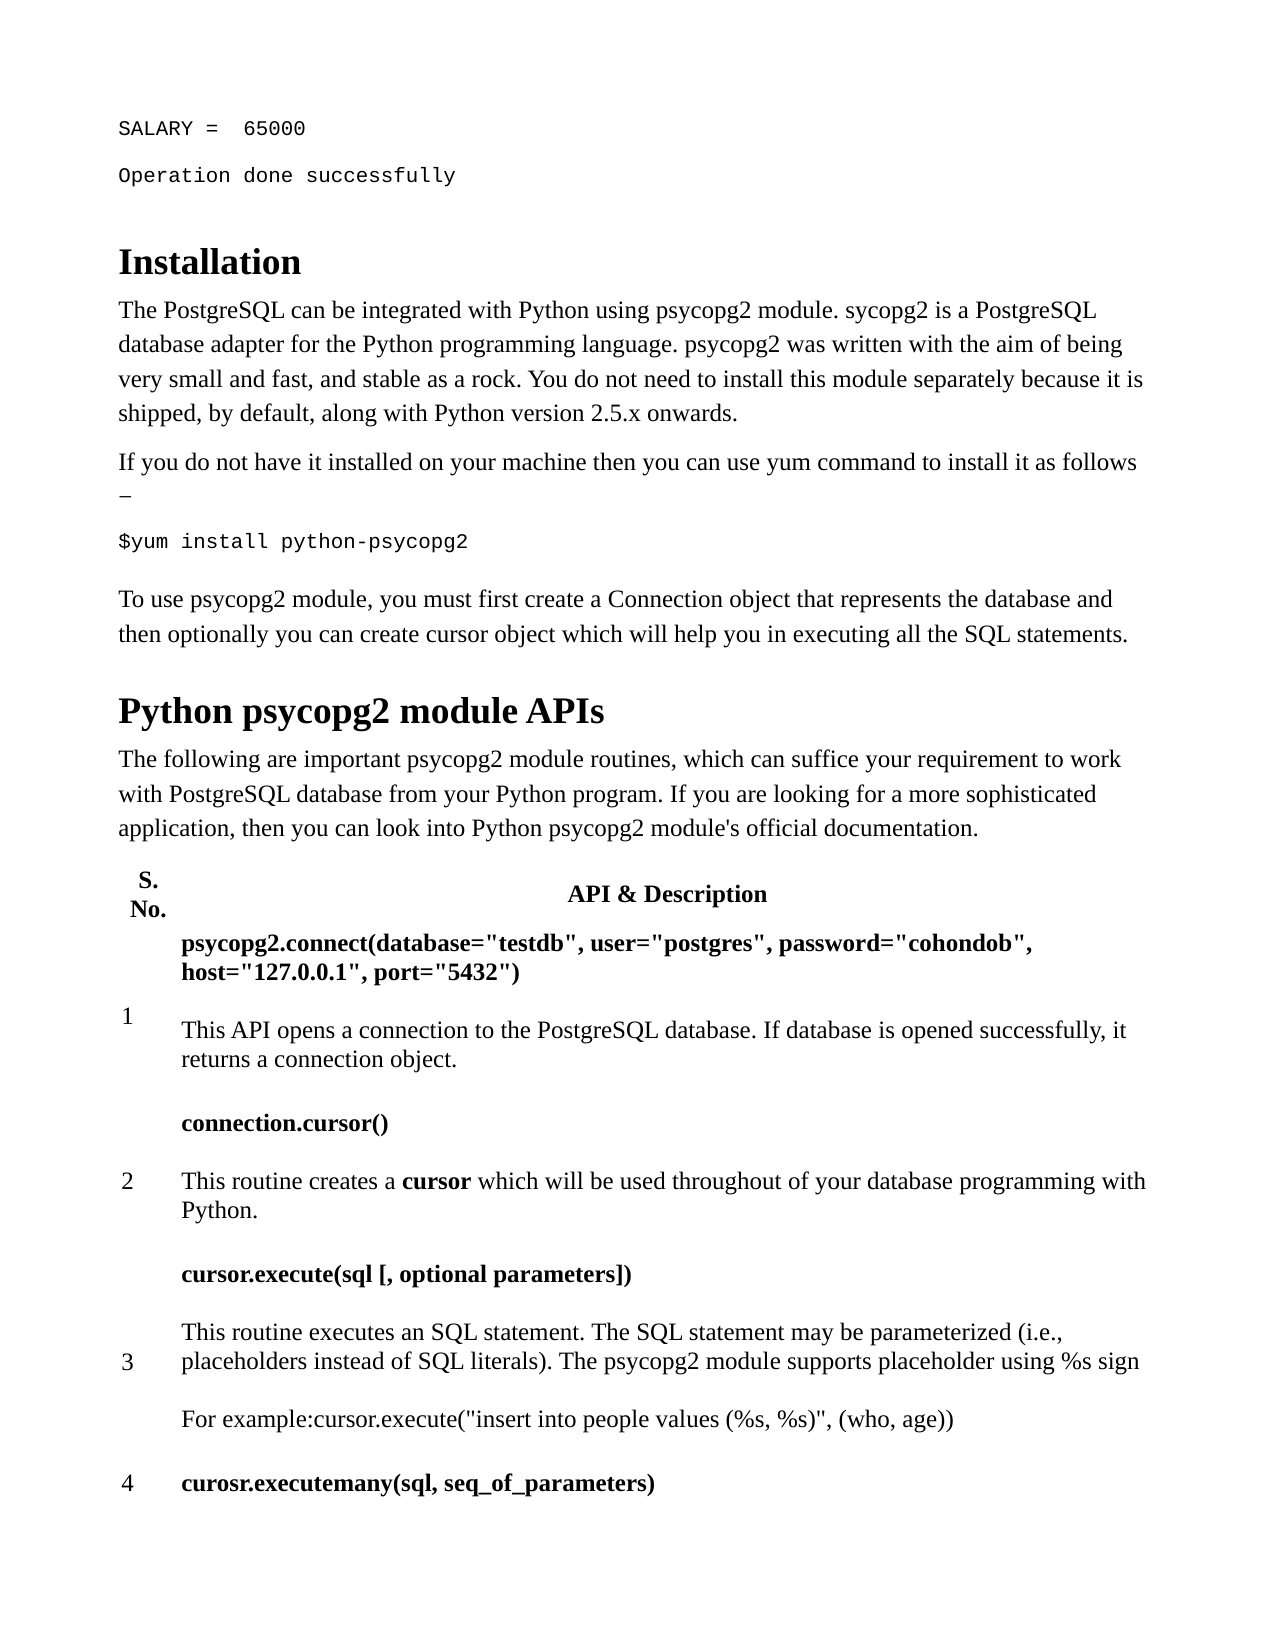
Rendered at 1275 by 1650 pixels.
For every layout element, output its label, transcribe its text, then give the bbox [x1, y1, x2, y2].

text SALARY = 65000 [118, 118, 1157, 142]
text To use psycopg2 module, you must first create a Connection object that represents the database and then optionally you can create cursor object which will help you in executing all the SQL statements. [118, 584, 1157, 647]
table_cell connection.cursor() This routine creates a cursor which will be used throughout of your database programming with Python. [178, 1105, 1157, 1256]
table_cell 1 [118, 926, 178, 1105]
table_cell 3 [118, 1256, 178, 1466]
subtitle Python psycopg2 module APIs [118, 688, 1157, 732]
text $yum install python-psycopg2 [118, 531, 1157, 555]
table_header S. No. [118, 862, 178, 926]
text Operation done successfully [118, 165, 1157, 189]
text The PostgreSQL can be integrated with Python using psycopg2 module. sycopg2 is a PostgreSQL database adapter for the Python programming language. psycopg2 was written with the aim of being very small and fast, and stable as a rock. You do not need to install this module separately because it is shipped, by default, along with Python version 2.5.x onwards. [118, 295, 1157, 427]
table_cell psycopg2.connect(database="testdb", user="postgres", password="cohondob", host="127.0.0.1", port="5432") This API opens a connection to the PostgreSQL database. If database is opened successfully, it returns a connection object. [178, 926, 1157, 1105]
text If you do not have it installed on your machine then you can use yum command to install it as follows − [118, 447, 1157, 511]
table_cell 4 [118, 1466, 178, 1530]
table_cell 2 [118, 1105, 178, 1256]
text The following are important psycopg2 module routines, which can suffice your requirement to work with PostgreSQL database from your Python program. If you are looking for a more sophisticated application, then you can look into Python psycopg2 module's official documentation. [118, 744, 1157, 842]
table_cell curosr.executemany(sql, seq_of_parameters) [178, 1466, 1157, 1530]
subtitle Installation [118, 239, 1157, 282]
table_header API & Description [178, 862, 1157, 926]
table_cell cursor.execute(sql [, optional parameters]) This routine executes an SQL statement. The SQL statement may be parameterized (i.e., placeholders instead of SQL literals). The psycopg2 module supports placeholder using %s sign For example:cursor.execute("insert into people values (%s, %s)", (who, age)) [178, 1256, 1157, 1466]
